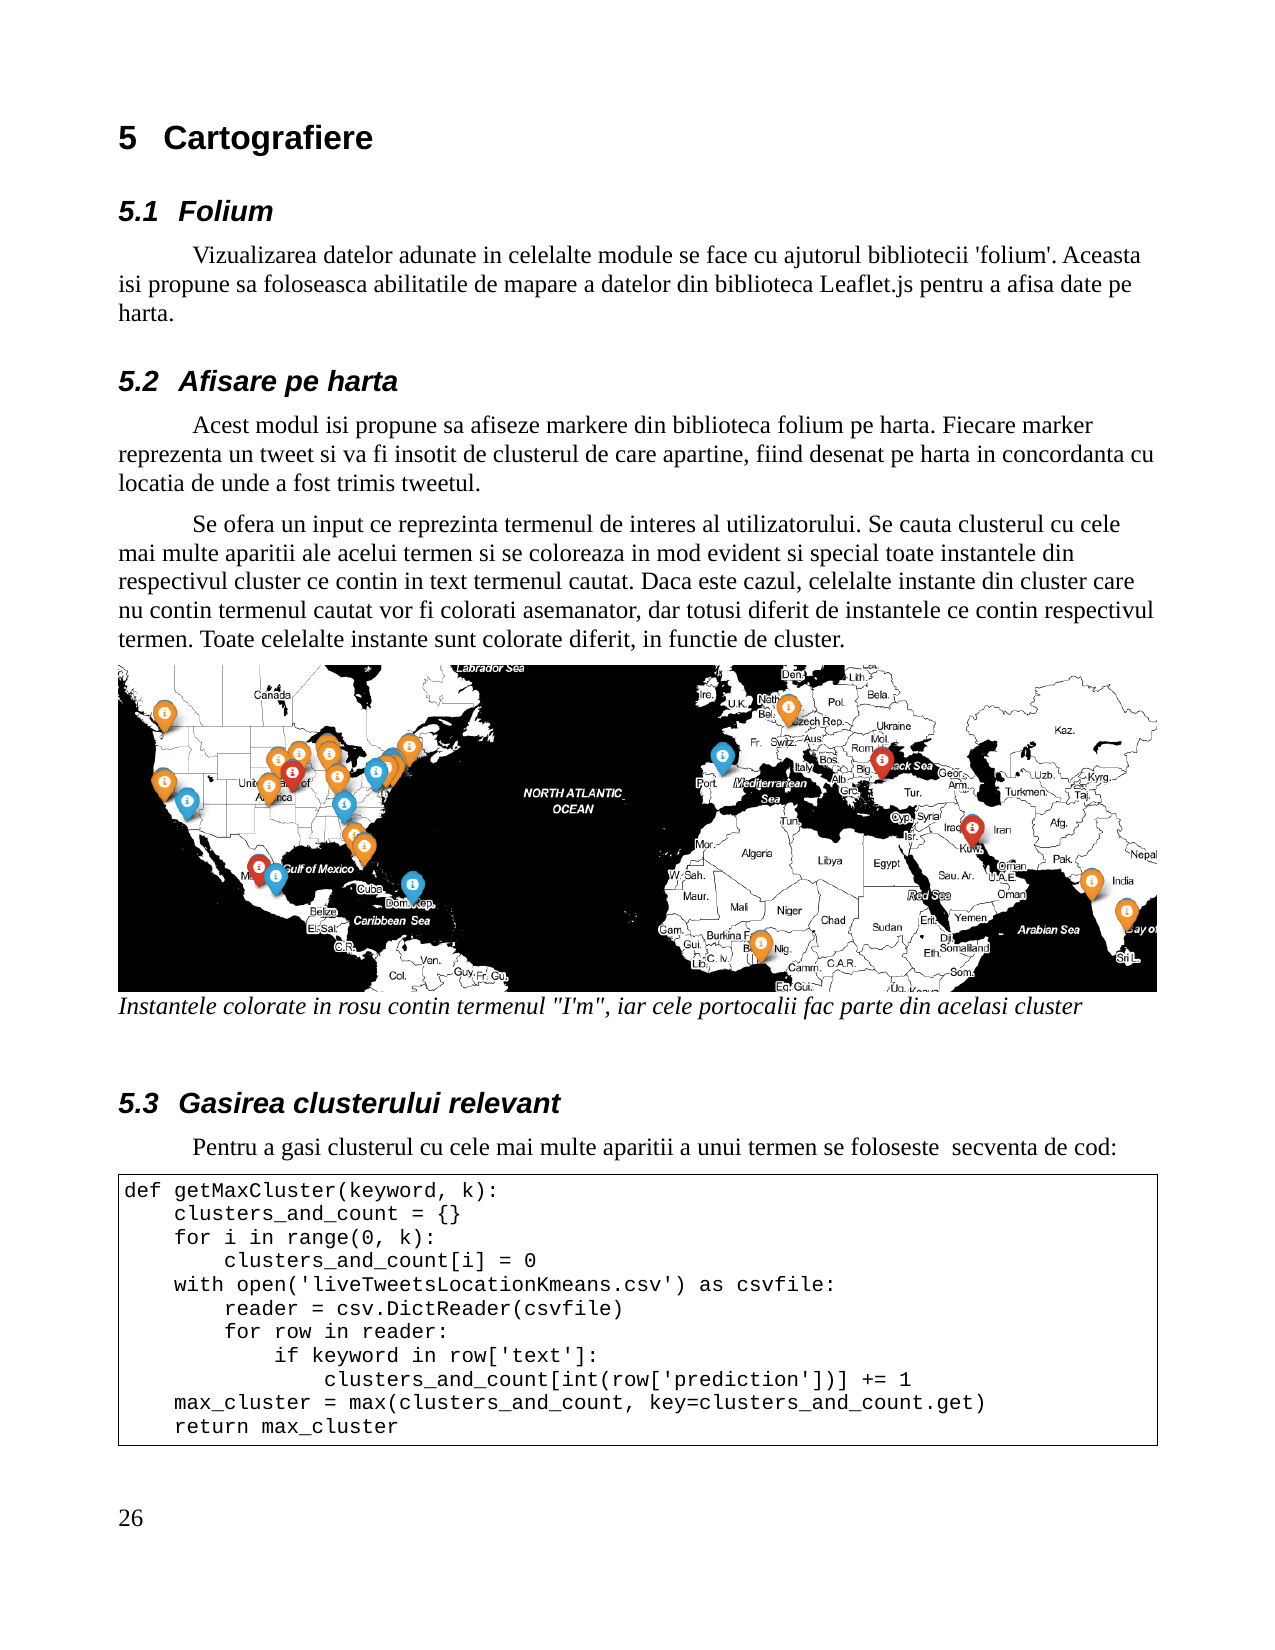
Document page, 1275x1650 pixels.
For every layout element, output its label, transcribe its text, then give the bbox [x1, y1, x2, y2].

text Vizualizarea datelor adunate in celelalte module se face cu ajutorul bibliotecii 'folium'. Aceasta isi propune sa foloseasca abilitatile de mapare a datelor din biblioteca Leaflet.js pentru a afisa date pe harta. [118, 240, 1157, 327]
text Pentru a gasi clusterul cu cele mai multe aparitii a unui termen se foloseste secventa de cod: [118, 1132, 1157, 1161]
subtitle Afisare pe harta [118, 364, 1157, 398]
text Se ofera un input ce reprezinta termenul de interes al utilizatorului. Se cauta clusterul cu cele mai multe aparitii ale acelui termen si se coloreaza in mod evident si special toate instantele din respectivul cluster ce contin in text termenul cautat. Daca este cazul, celelalte instante din cluster care nu contin termenul cautat vor fi colorati asemanator, dar totusi diferit de instantele ce contin respectivul termen. Toate celelalte instante sunt colorate diferit, in functie de cluster. [118, 509, 1157, 653]
subtitle Folium [118, 194, 1157, 228]
picture [118, 665, 1157, 992]
text Acest modul isi propune sa afiseze markere din biblioteca folium pe harta. Fiecare marker reprezenta un tweet si va fi insotit de clusterul de care apartine, fiind desenat pe harta in concordanta cu locatia de unde a fost trimis tweetul. [118, 410, 1157, 496]
table_header def getMaxCluster(keyword, k): clusters_and_count = {} for i in range(0, k): clusters_and_count[i] = 0 with open('liveTweetsLocationKmeans.csv') as csvfile: reader = csv.DictReader(csvfile) for row in reader: if keyword in row['text']: clusters_and_count[int(row['prediction'])] += 1 max_cluster = max(clusters_and_count, key=clusters_and_count.get) return max_cluster [119, 1175, 1157, 1445]
text Instantele colorate in rosu contin termenul "I'm", iar cele portocalii fac parte din acelasi cluster [118, 992, 1157, 1020]
subtitle Cartografiere [118, 118, 1157, 157]
subtitle Gasirea clusterului relevant [118, 1086, 1157, 1120]
